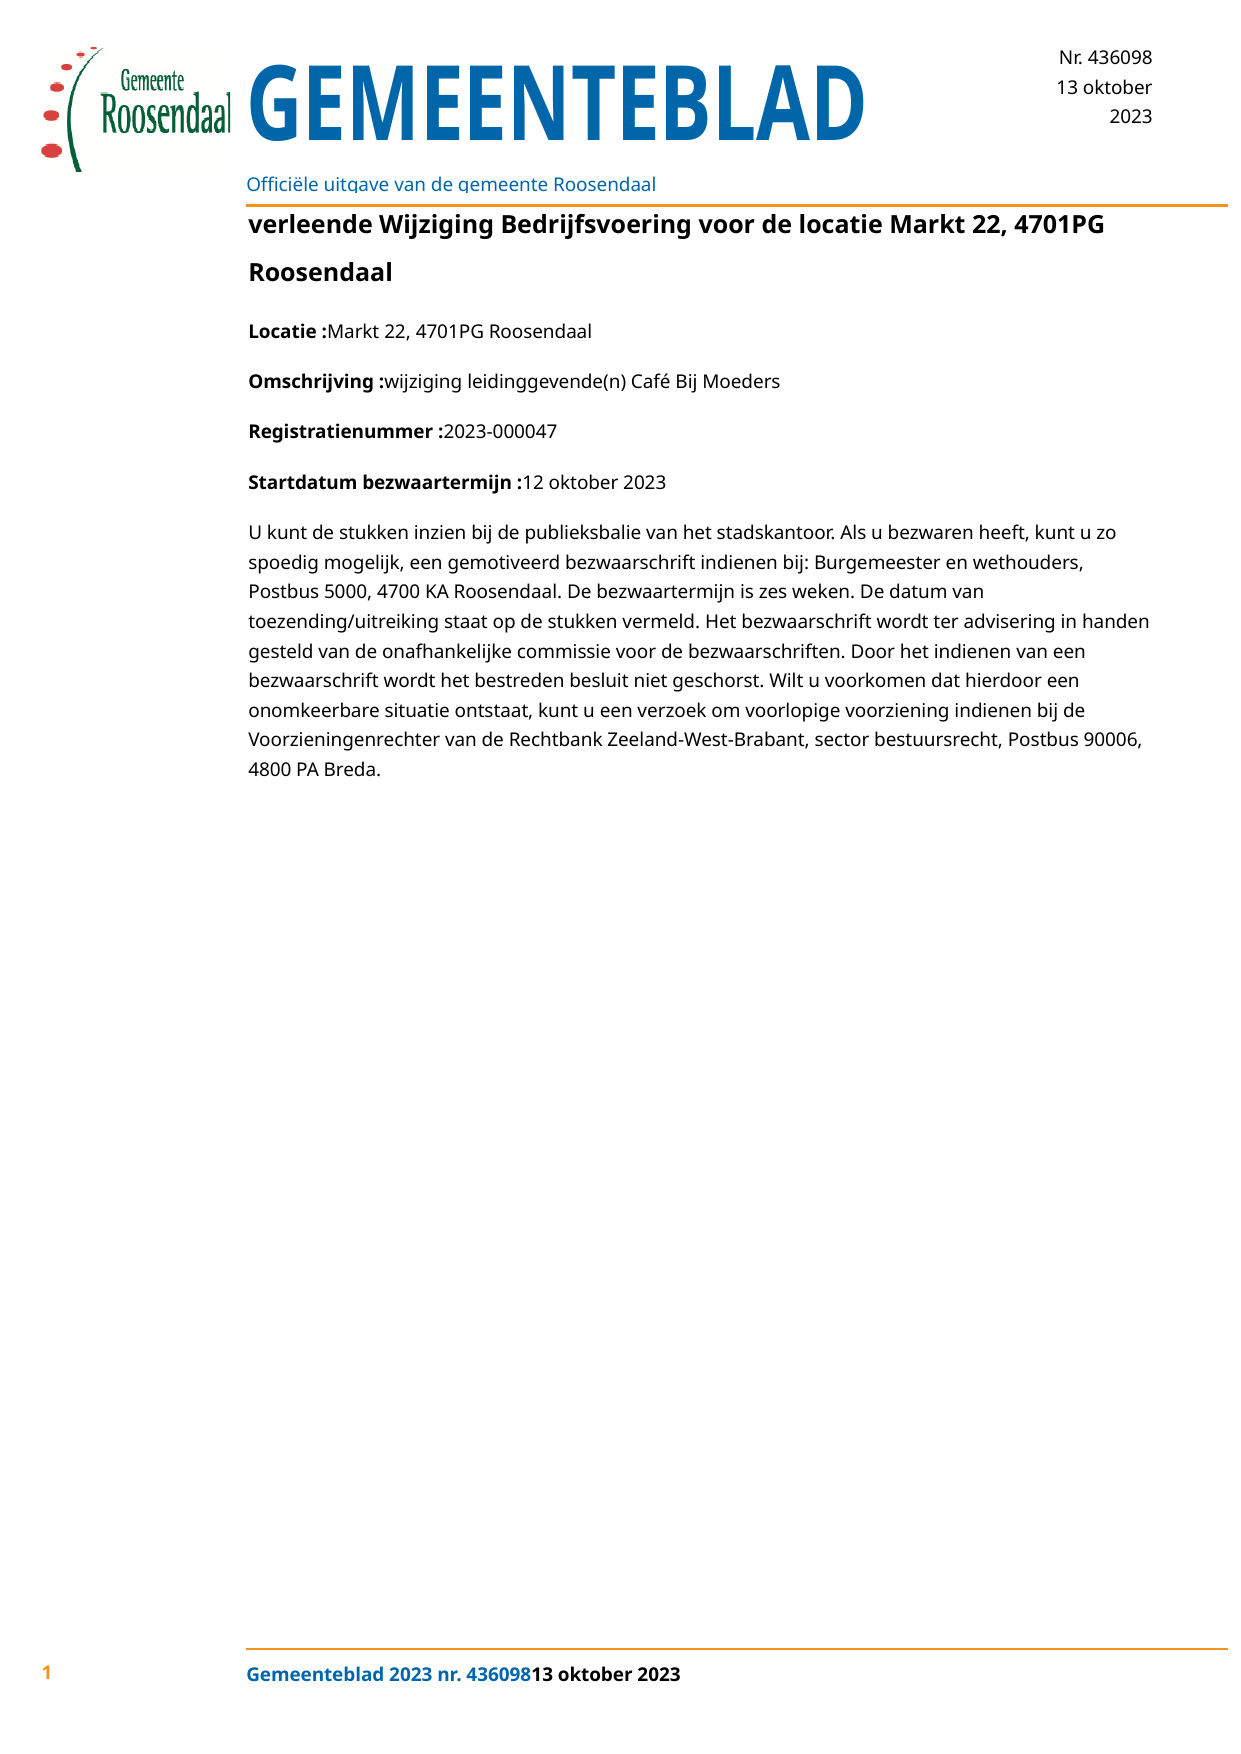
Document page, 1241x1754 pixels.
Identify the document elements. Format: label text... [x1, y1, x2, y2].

text U kunt de stukken inzien bij de publieksbalie van het stadskantoor. Als u bezwaren heeft, kunt u zo spoedig mogelijk, een gemotiveerd bezwaarschrift indienen bij: Burgemeester en wethouders, Postbus 5000, 4700 KA Roosendaal. De bezwaartermijn is zes weken. De datum van toezending/uitreiking staat op de stukken vermeld. Het bezwaarschrift wordt ter advisering in handen gesteld van de onafhankelijke commissie voor de bezwaarschriften. Door het indienen van een bezwaarschrift wordt het bestreden besluit niet geschorst. Wilt u voorkomen dat hierdoor een onomkeerbare situatie ontstaat, kunt u een verzoek om voorlopige voorziening indienen bij de Voorzieningenrechter van de Rechtbank Zeeland-West-Brabant, sector bestuursrecht, Postbus 90006, 4800 PA Breda. [248, 519, 1152, 782]
text Startdatum bezwaartermijn :12 oktober 2023 [248, 469, 1152, 495]
text verleende Wijziging Bedrijfsvoering voor de locatie Markt 22, 4701PG Roosendaal [248, 207, 1152, 288]
text Locatie :Markt 22, 4701PG Roosendaal [248, 318, 1152, 344]
picture [41, 47, 231, 172]
text Omschrijving :wijziging leidinggevende(n) Café Bij Moeders [248, 368, 1152, 394]
text Registratienummer :2023-000047 [248, 419, 1152, 444]
